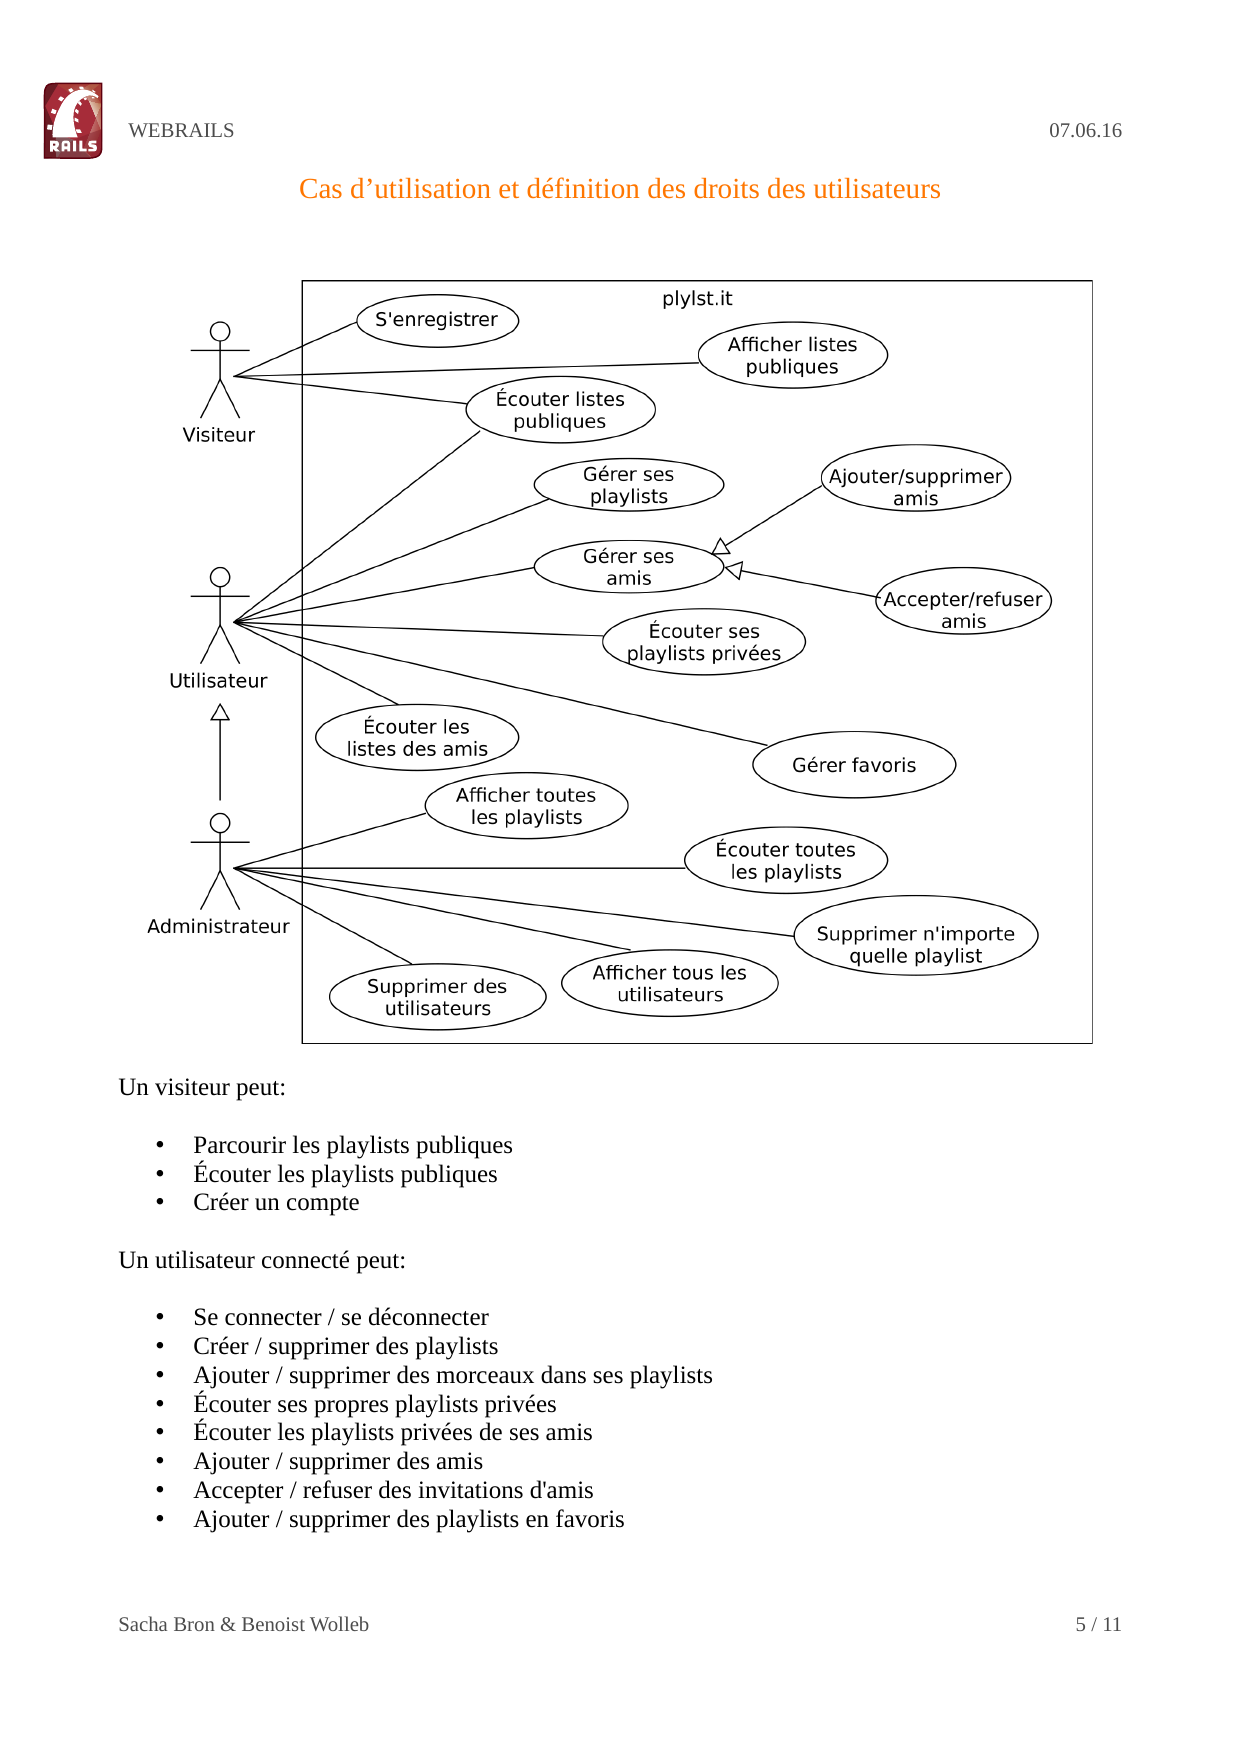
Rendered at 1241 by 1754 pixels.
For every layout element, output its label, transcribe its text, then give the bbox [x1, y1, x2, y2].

list Écouter les playlists publiques [156, 1159, 1122, 1187]
list Ajouter / supprimer des amis [156, 1446, 1122, 1475]
list Accepter / refuser des invitations d'amis [156, 1475, 1122, 1504]
text Un visiteur peut: [118, 1072, 1122, 1101]
list Se connecter / se déconnecter [156, 1302, 1122, 1331]
list Créer un compte [156, 1187, 1122, 1216]
list Ajouter / supprimer des morceaux dans ses playlists [156, 1360, 1122, 1389]
text Un utilisateur connecté peut: [118, 1245, 1122, 1274]
list Écouter les playlists privées de ses amis [156, 1417, 1122, 1446]
list Créer / supprimer des playlists [156, 1331, 1122, 1360]
subtitle Cas d’utilisation et définition des droits des utilisateurs [118, 172, 1122, 205]
list Ajouter / supprimer des playlists en favoris [156, 1504, 1122, 1532]
list Écouter ses propres playlists privées [156, 1389, 1122, 1417]
picture [147, 280, 1093, 1044]
list Parcourir les playlists publiques [156, 1130, 1122, 1159]
